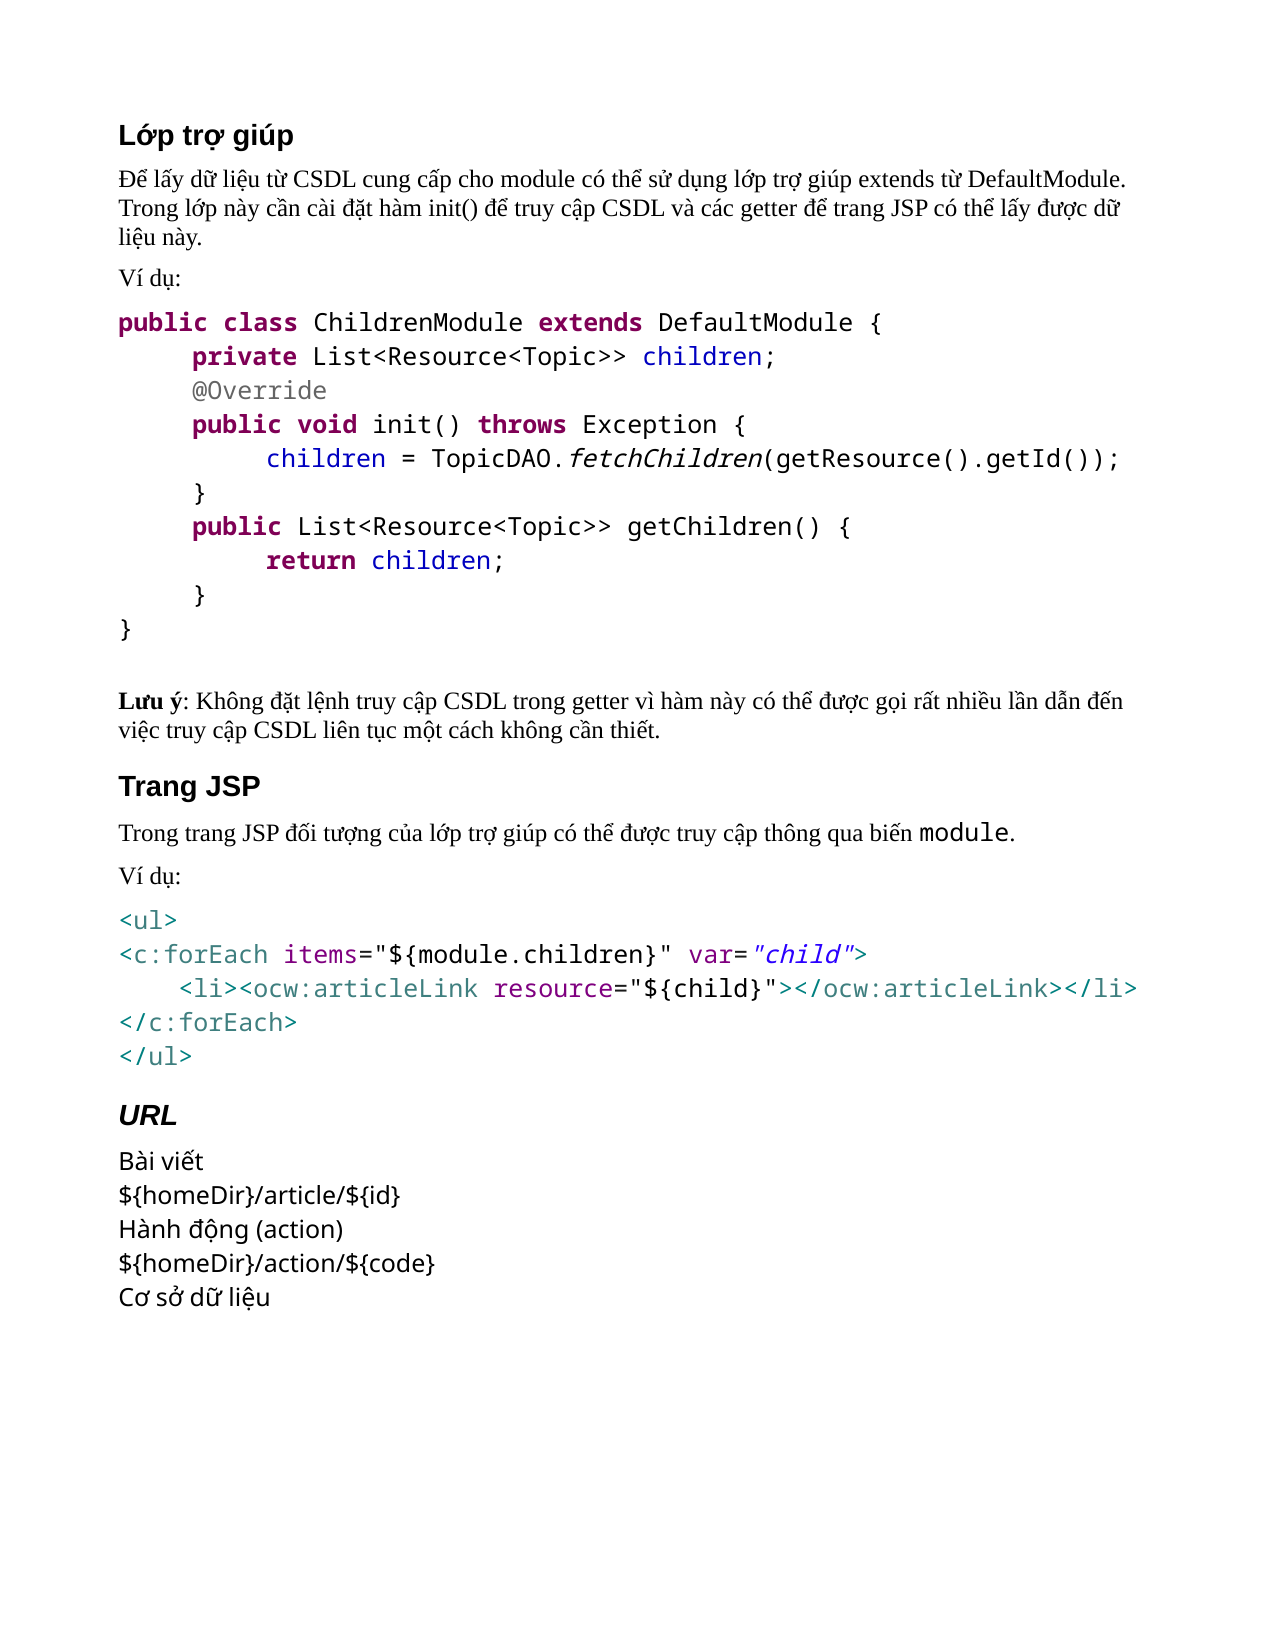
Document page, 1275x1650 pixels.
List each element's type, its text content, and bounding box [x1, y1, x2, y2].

text public class ChildrenModule extends DefaultModule { [118, 304, 1157, 338]
text Lưu ý: Không đặt lệnh truy cập CSDL trong getter vì hàm này có thể được gọi rất nhiều lần dẫn đến việc truy cập CSDL liên tục một cách không cần thiết. [118, 686, 1157, 743]
text public List<Resource<Topic>> getChildren() { [118, 508, 1157, 543]
text Ví dụ: [118, 263, 1157, 292]
text ${homeDir}/action/${code} [118, 1246, 1157, 1280]
text @Override [118, 372, 1157, 406]
text public void init() throws Exception { [118, 406, 1157, 440]
text children = TopicDAO.fetchChildren(getResource().getId()); [118, 440, 1157, 474]
subtitle Lớp trợ giúp [118, 118, 1157, 152]
subtitle Trang JSP [118, 768, 1157, 802]
text <c:forEach items="${module.children}" var="child"> [118, 936, 1157, 971]
list Cơ sở dữ liệu [118, 1280, 1157, 1314]
text Để lấy dữ liệu từ CSDL cung cấp cho module có thể sử dụng lớp trợ giúp extends từ DefaultModule. Trong lớp này cần cài đặt hàm init() để truy cập CSDL và các getter để trang JSP có thể lấy được dữ liệu này. [118, 164, 1157, 250]
text </ul> [118, 1039, 1157, 1073]
text private List<Resource<Topic>> children; [118, 338, 1157, 372]
text ${homeDir}/article/${id} [118, 1178, 1157, 1212]
text Ví dụ: [118, 861, 1157, 890]
text Trong trang JSP đối tượng của lớp trợ giúp có thể được truy cập thông qua biến module. [118, 814, 1157, 849]
text <ul> [118, 902, 1157, 936]
text <li><ocw:articleLink resource="${child}"></ocw:articleLink></li> [118, 971, 1157, 1004]
text } [118, 577, 1157, 611]
subtitle URL [118, 1098, 1157, 1131]
list Bài viết [118, 1144, 1157, 1178]
text return children; [118, 543, 1157, 577]
text } [118, 611, 1157, 645]
text </c:forEach> [118, 1004, 1157, 1039]
text } [118, 474, 1157, 508]
list Hành động (action) [118, 1212, 1157, 1246]
